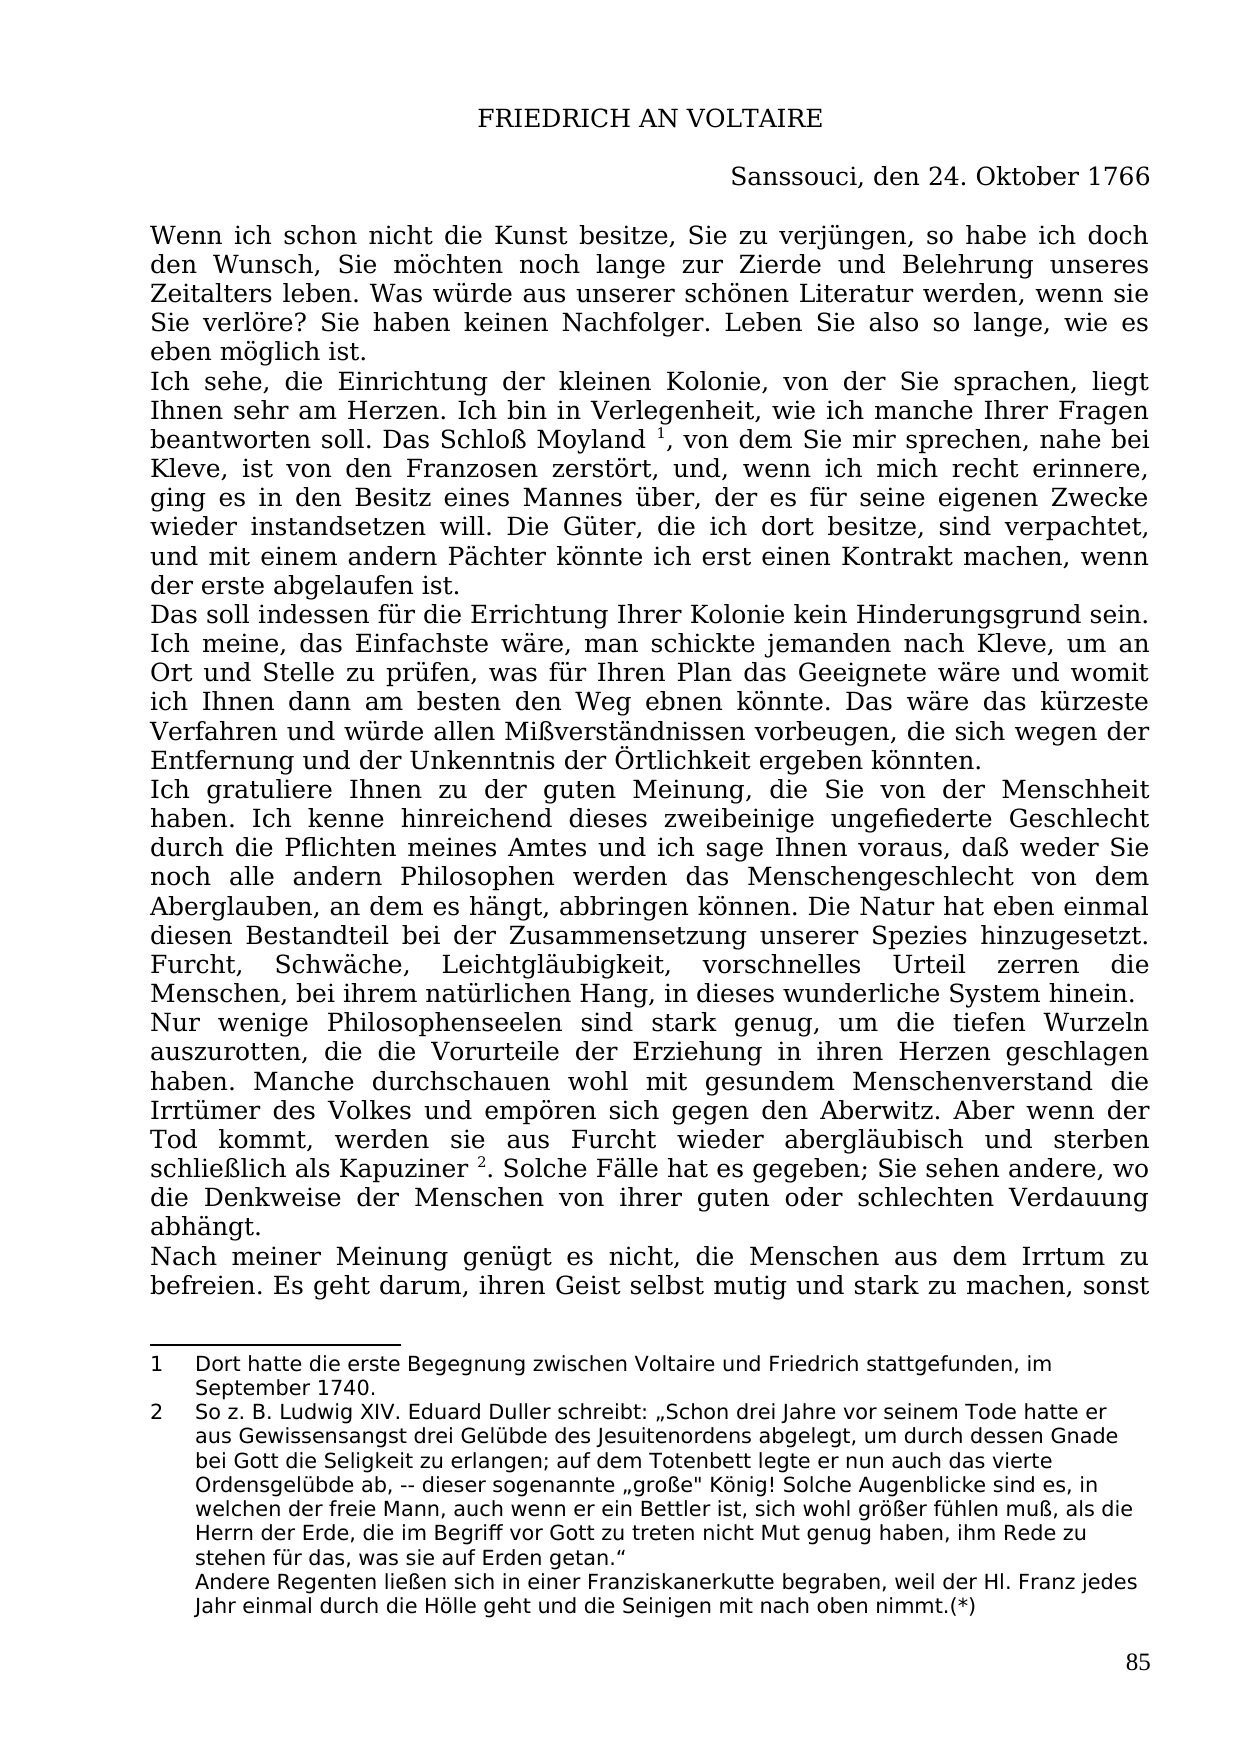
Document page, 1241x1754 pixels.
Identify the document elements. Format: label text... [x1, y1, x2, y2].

text Wenn ich schon nicht die Kunst besitze, Sie zu verjüngen, so habe ich doch den Wunsch, Sie möchten noch lange zur Zierde und Belehrung unseres Zeitalters leben. Was würde aus unserer schönen Literatur werden, wenn sie Sie verlöre? Sie haben keinen Nachfolger. Leben Sie also so lange, wie es eben möglich ist. [150, 221, 1151, 367]
text Nach meiner Meinung genügt es nicht, die Menschen aus dem Irrtum zu befreien. Es geht darum, ihren Geist selbst mutig und stark zu machen, sonst [150, 1242, 1151, 1300]
text Dort hatte die erste Begegnung zwischen Voltaire und Friedrich stattgefunden, im September 1740. [150, 1352, 1151, 1400]
text Ich sehe, die Einrichtung der kleinen Kolonie, von der Sie sprachen, liegt Ihnen sehr am Herzen. Ich bin in Verlegenheit, wie ich manche Ihrer Fragen beantworten soll. Das Schloß Moyland , von dem Sie mir sprechen, nahe bei Kleve, ist von den Franzosen zerstört, und, wenn ich mich recht erinnere, ging es in den Besitz eines Mannes über, der es für seine eigenen Zwecke wieder instandsetzen will. Die Güter, die ich dort besitze, sind verpachtet, und mit einem andern Pächter könnte ich erst einen Kontrakt machen, wenn der erste abgelaufen ist. [150, 367, 1151, 600]
text Sanssouci, den 24. Oktober 1766 [150, 162, 1151, 192]
text Ich gratuliere Ihnen zu der guten Meinung, die Sie von der Menschheit haben. Ich kenne hinreichend dieses zweibeinige ungefiederte Geschlecht durch die Pflichten meines Amtes und ich sage Ihnen voraus, daß weder Sie noch alle andern Philosophen werden das Menschengeschlecht von dem Aberglauben, an dem es hängt, abbringen können. Die Natur hat eben einmal diesen Bestandteil bei der Zusammensetzung unserer Spezies hinzugesetzt. Furcht, Schwäche, Leichtgläubigkeit, vorschnelles Urteil zerren die Menschen, bei ihrem natürlichen Hang, in dieses wunderliche System hinein. [150, 775, 1151, 1008]
text Nur wenige Philosophenseelen sind stark genug, um die tiefen Wurzeln auszurotten, die die Vorurteile der Erziehung in ihren Herzen geschlagen haben. Manche durchschauen wohl mit gesundem Menschenverstand die Irrtümer des Volkes und empören sich gegen den Aberwitz. Aber wenn der Tod kommt, werden sie aus Furcht wieder abergläubisch und sterben schließlich als Kapuziner . Solche Fälle hat es gegeben; Sie sehen andere, wo die Denkweise der Menschen von ihrer guten oder schlechten Verdauung abhängt. [150, 1008, 1151, 1242]
text So z. B. Ludwig XIV. Eduard Duller schreibt: „Schon drei Jahre vor seinem Tode hatte er aus Gewissensangst drei Gelübde des Jesuitenordens abgelegt, um durch dessen Gnade bei Gott die Seligkeit zu erlangen; auf dem Totenbett legte er nun auch das vierte Ordensgelübde ab, -- dieser sogenannte „große" König! Solche Augenblicke sind es, in welchen der freie Mann, auch wenn er ein Bettler ist, sich wohl größer fühlen muß, als die Herrn der Erde, die im Begriff vor Gott zu treten nicht Mut genug haben, ihm Rede zu stehen für das, was sie auf Erden getan.“ Andere Regenten ließen sich in einer Franziskanerkutte begraben, weil der Hl. Franz jedes Jahr einmal durch die Hölle geht und die Seinigen mit nach oben nimmt.(*) [150, 1400, 1151, 1618]
text Das soll indessen für die Errichtung Ihrer Kolonie kein Hinderungsgrund sein. Ich meine, das Einfachste wäre, man schickte jemanden nach Kleve, um an Ort und Stelle zu prüfen, was für Ihren Plan das Geeignete wäre und womit ich Ihnen dann am besten den Weg ebnen könnte. Das wäre das kürzeste Verfahren und würde allen Mißverständnissen vorbeugen, die sich wegen der Entfernung und der Unkenntnis der Örtlichkeit ergeben könnten. [150, 600, 1151, 775]
text FRIEDRICH AN VOLTAIRE [150, 104, 1151, 133]
